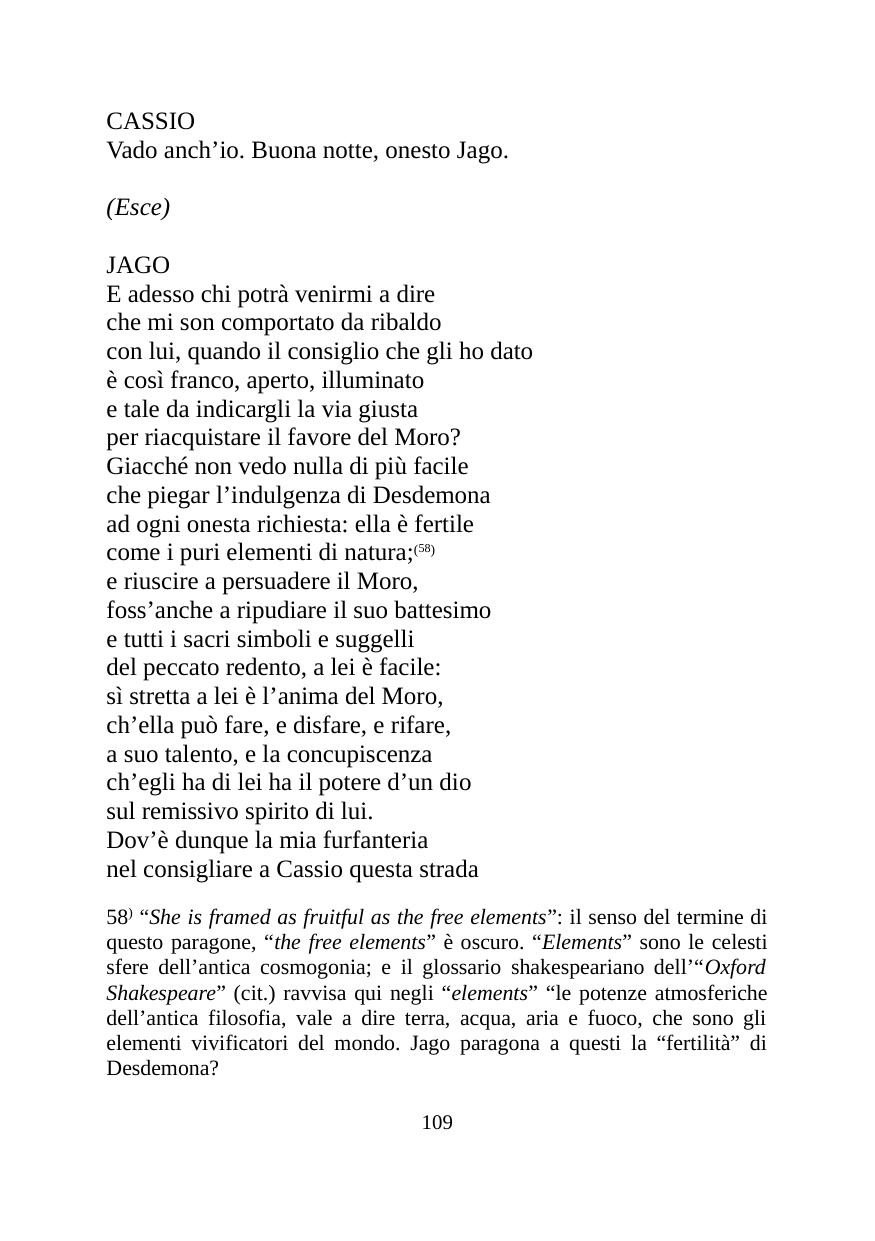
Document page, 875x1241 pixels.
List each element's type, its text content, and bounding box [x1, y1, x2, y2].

text che mi son comportato da ribaldo [106, 307, 768, 336]
text Dov’è dunque la mia furfanteria [106, 825, 768, 854]
text ch’ella può fare, e disfare, e rifare, [106, 710, 768, 739]
text e tale da indicargli la via giusta [106, 394, 768, 422]
text e tutti i sacri simboli e suggelli [106, 624, 768, 652]
text ad ogni onesta richiesta: ella è fertile [106, 509, 768, 537]
text ) “She is framed as fruitful as the free elements”: il senso del termine di questo paragone, “the free elements” è oscuro. “Elements” sono le celesti sfere dell’antica cosmogonia; e il glossario shakespeariano dell’“Oxford Shakespeare” (cit.) ravvisa qui negli “elements” “le potenze atmosferiche dell’antica filosofia, vale a dire terra, acqua, aria e fuoco, che sono gli elementi vivificatori del mondo. Jago paragona a questi la “fertilità” di Desdemona? [106, 904, 768, 1080]
text è così franco, aperto, illuminato [106, 365, 768, 394]
text sul remissivo spirito di lui. [106, 796, 768, 825]
text foss’anche a ripudiare il suo battesimo [106, 595, 768, 624]
text e riuscire a persuadere il Moro, [106, 566, 768, 595]
text a suo talento, e la concupiscenza [106, 739, 768, 767]
text ch’egli ha di lei ha il potere d’un dio [106, 767, 768, 796]
text Giacché non vedo nulla di più facile [106, 451, 768, 480]
text sì stretta a lei è l’anima del Moro, [106, 681, 768, 710]
text (Esce) [106, 192, 768, 221]
text CASSIO Vado anch’io. Buona notte, onesto Jago. [106, 106, 768, 164]
text che piegar l’indulgenza di Desdemona [106, 480, 768, 509]
text JAGO E adesso chi potrà venirmi a dire [106, 250, 768, 307]
text come i puri elementi di natura;() [106, 537, 768, 566]
text per riacquistare il favore del Moro? [106, 422, 768, 451]
text nel consigliare a Cassio questa strada [106, 854, 768, 882]
text con lui, quando il consiglio che gli ho dato [106, 336, 768, 365]
text del peccato redento, a lei è facile: [106, 652, 768, 681]
